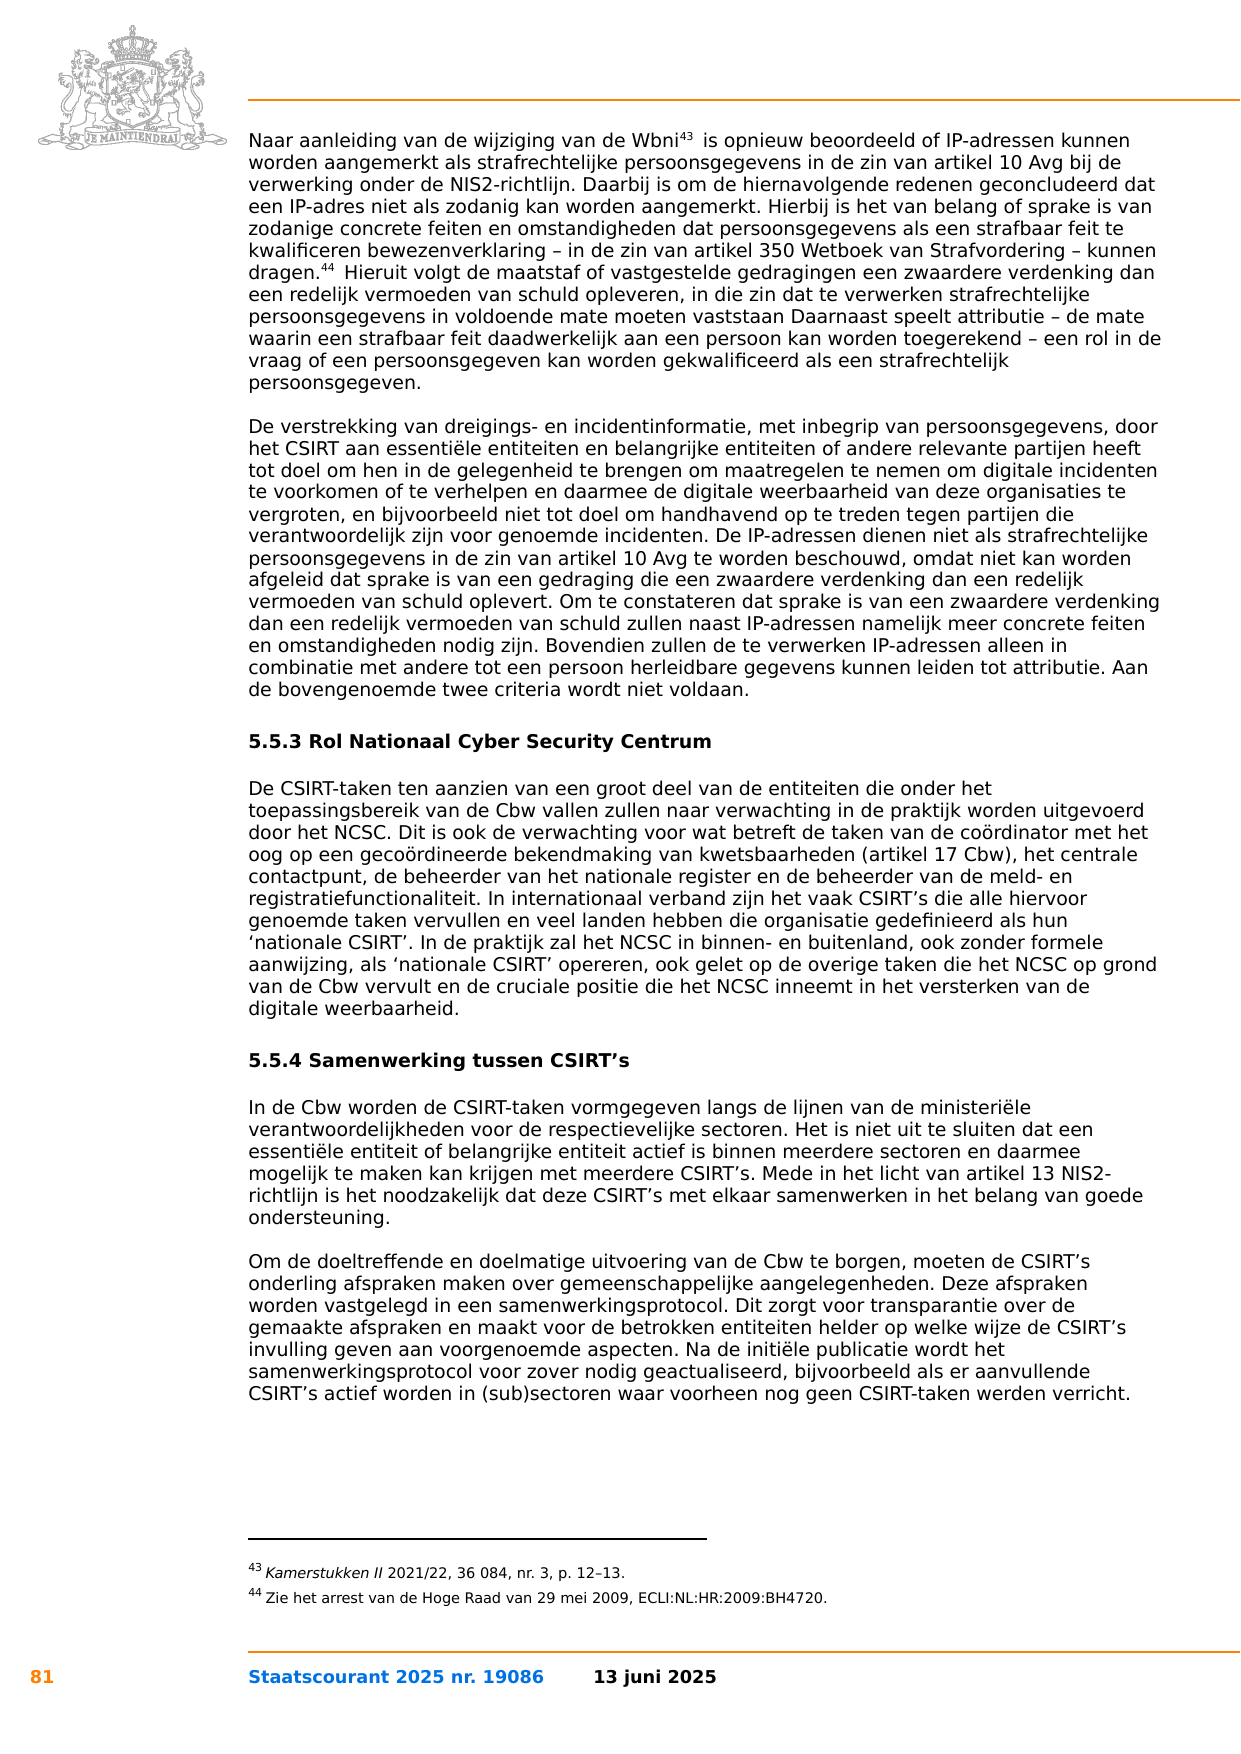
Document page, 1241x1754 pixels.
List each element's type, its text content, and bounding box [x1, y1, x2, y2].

picture [38, 25, 227, 150]
text Zie het arrest van de Hoge Raad van 29 mei 2009, ECLI:NL:HR:2009:BH4720. [248, 1586, 1163, 1608]
text De CSIRT-taken ten aanzien van een groot deel van de entiteiten die onder het toepassingsbereik van de Cbw vallen zullen naar verwachting in de praktijk worden uitgevoerd door het NCSC. Dit is ook de verwachting voor wat betreft de taken van de coördinator met het oog op een gecoördineerde bekendmaking van kwetsbaarheden (artikel 17 Cbw), het centrale contactpunt, de beheerder van het nationale register en de beheerder van de meld- en registratiefunctionaliteit. In internationaal verband zijn het vaak CSIRT’s die alle hiervoor genoemde taken vervullen en veel landen hebben die organisatie gedefinieerd als hun ‘nationale CSIRT’. In de praktijk zal het NCSC in binnen- en buitenland, ook zonder formele aanwijzing, als ‘nationale CSIRT’ opereren, ook gelet op de overige taken die het NCSC op grond van de Cbw vervult en de cruciale positie die het NCSC inneemt in het versterken van de digitale weerbaarheid. [248, 778, 1163, 1020]
subtitle 5.5.4 Samenwerking tussen CSIRT’s [248, 1050, 1163, 1072]
text Kamerstukken II 2021/22, 36 084, nr. 3, p. 12–13. [248, 1561, 1163, 1583]
subtitle 5.5.3 Rol Nationaal Cyber Security Centrum [248, 731, 1163, 753]
text De verstrekking van dreigings- en incidentinformatie, met inbegrip van persoonsgegevens, door het CSIRT aan essentiële entiteiten en belangrijke entiteiten of andere relevante partijen heeft tot doel om hen in de gelegenheid te brengen om maatregelen te nemen om digitale incidenten te voorkomen of te verhelpen en daarmee de digitale weerbaarheid van deze organisaties te vergroten, en bijvoorbeeld niet tot doel om handhavend op te treden tegen partijen die verantwoordelijk zijn voor genoemde incidenten. De IP-adressen dienen niet als strafrechtelijke persoonsgegevens in de zin van artikel 10 Avg te worden beschouwd, omdat niet kan worden afgeleid dat sprake is van een gedraging die een zwaardere verdenking dan een redelijk vermoeden van schuld oplevert. Om te constateren dat sprake is van een zwaardere verdenking dan een redelijk vermoeden van schuld zullen naast IP-adressen namelijk meer concrete feiten en omstandigheden nodig zijn. Bovendien zullen de te verwerken IP-adressen alleen in combinatie met andere tot een persoon herleidbare gegevens kunnen leiden tot attributie. Aan de bovengenoemde twee criteria wordt niet voldaan. [248, 416, 1163, 701]
text In de Cbw worden de CSIRT-taken vormgegeven langs de lijnen van de ministeriële verantwoordelijkheden voor de respectievelijke sectoren. Het is niet uit te sluiten dat een essentiële entiteit of belangrijke entiteit actief is binnen meerdere sectoren en daarmee mogelijk te maken kan krijgen met meerdere CSIRT’s. Mede in het licht van artikel 13 NIS2-richtlijn is het noodzakelijk dat deze CSIRT’s met elkaar samenwerken in het belang van goede ondersteuning. [248, 1097, 1163, 1229]
text Om de doeltreffende en doelmatige uitvoering van de Cbw te borgen, moeten de CSIRT’s onderling afspraken maken over gemeenschappelijke aangelegenheden. Deze afspraken worden vastgelegd in een samenwerkingsprotocol. Dit zorgt voor transparantie over de gemaakte afspraken en maakt voor de betrokken entiteiten helder op welke wijze de CSIRT’s invulling geven aan voorgenoemde aspecten. Na de initiële publicatie wordt het samenwerkingsprotocol voor zover nodig geactualiseerd, bijvoorbeeld als er aanvullende CSIRT’s actief worden in (sub)sectoren waar voorheen nog geen CSIRT-taken werden verricht. [248, 1251, 1163, 1404]
text Naar aanleiding van de wijziging van de Wbni is opnieuw beoordeeld of IP-adressen kunnen worden aangemerkt als strafrechtelijke persoonsgegevens in de zin van artikel 10 Avg bij de verwerking onder de NIS2-richtlijn. Daarbij is om de hiernavolgende redenen geconcludeerd dat een IP-adres niet als zodanig kan worden aangemerkt. Hierbij is het van belang of sprake is van zodanige concrete feiten en omstandigheden dat persoonsgegevens als een strafbaar feit te kwalificeren bewezenverklaring – in de zin van artikel 350 Wetboek van Strafvordering – kunnen dragen. Hieruit volgt de maatstaf of vastgestelde gedragingen een zwaardere verdenking dan een redelijk vermoeden van schuld opleveren, in die zin dat te verwerken strafrechtelijke persoonsgegevens in voldoende mate moeten vaststaan Daarnaast speelt attributie – de mate waarin een strafbaar feit daadwerkelijk aan een persoon kan worden toegerekend – een rol in de vraag of een persoonsgegeven kan worden gekwalificeerd als een strafrechtelijk persoonsgegeven. [248, 130, 1163, 394]
